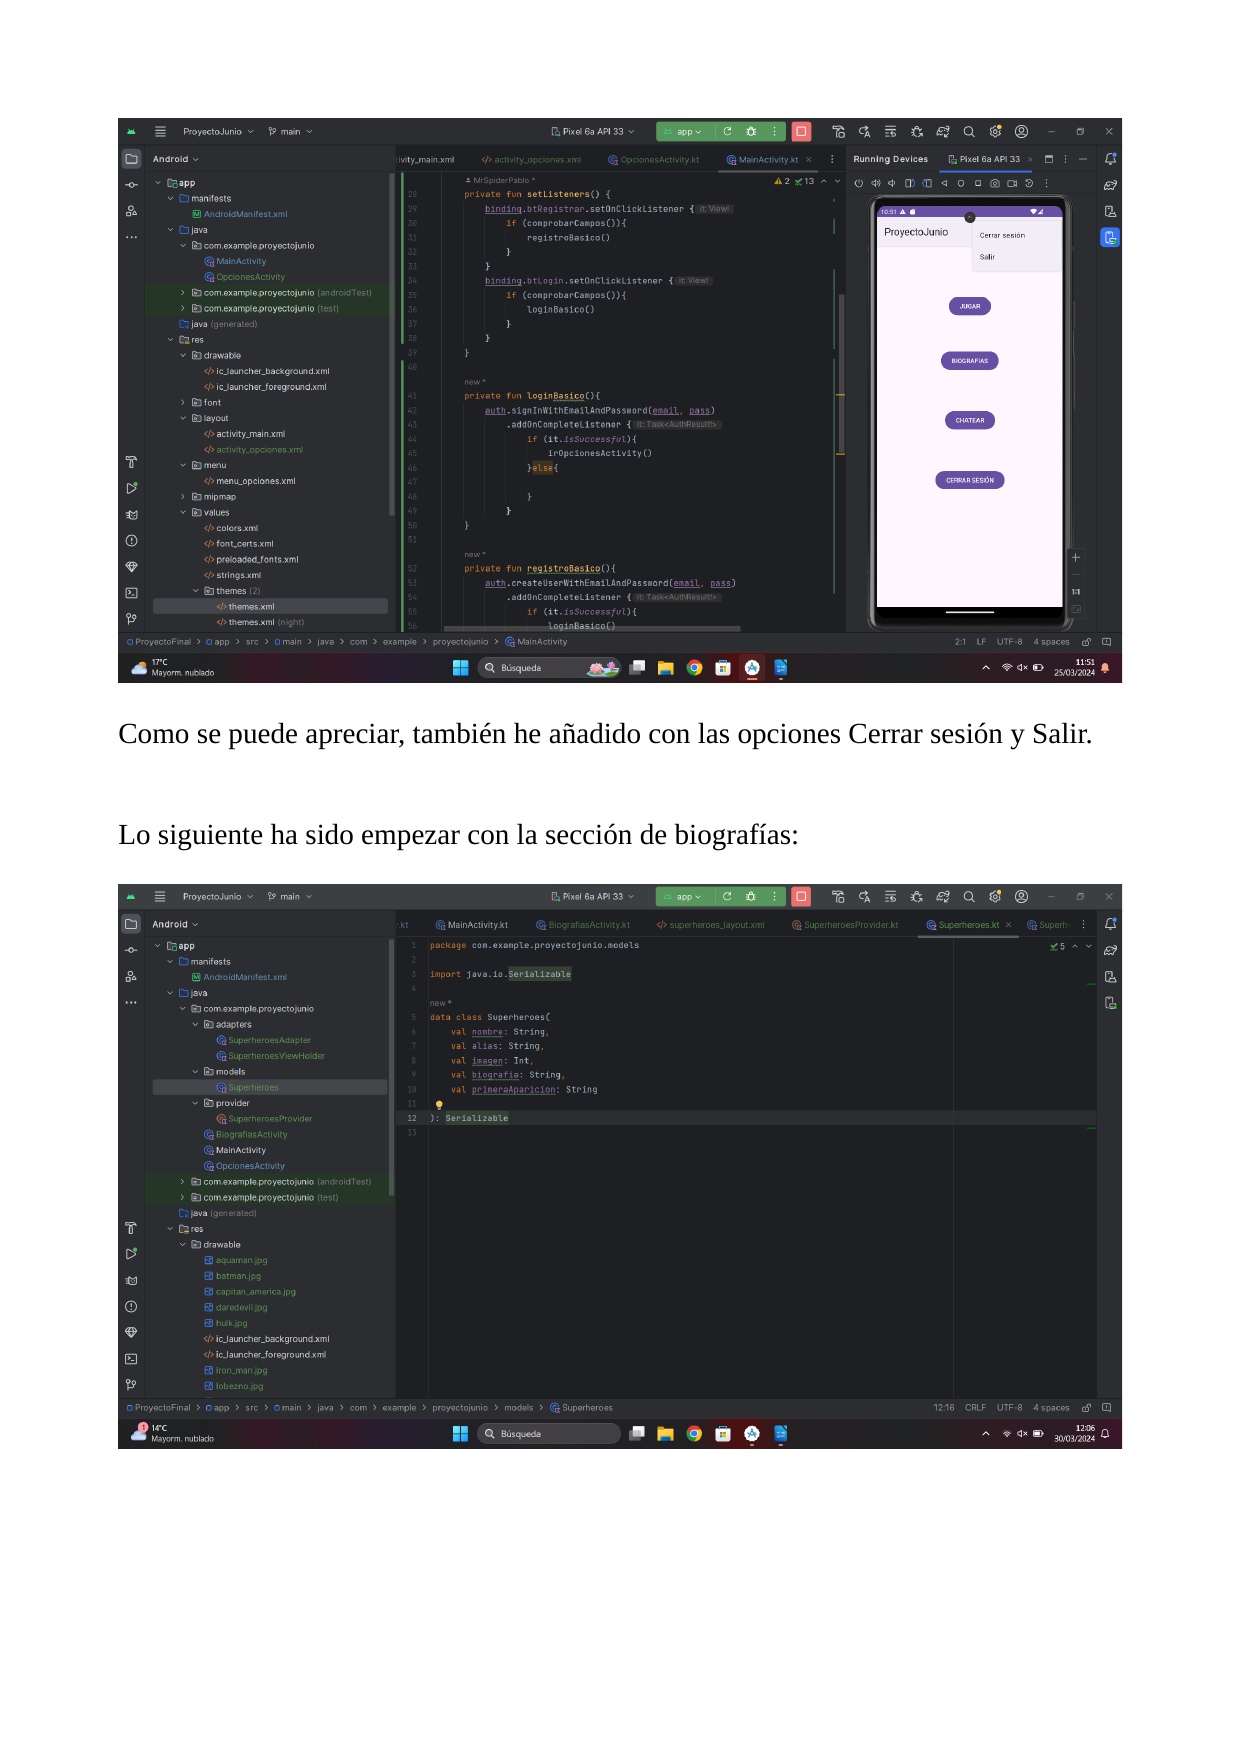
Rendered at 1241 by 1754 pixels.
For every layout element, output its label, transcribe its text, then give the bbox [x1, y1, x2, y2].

text Como se puede apreciar, también he añadido con las opciones Cerrar sesión y Salir. [118, 716, 1122, 750]
picture [118, 884, 1123, 1449]
picture [118, 118, 1123, 683]
text Lo siguiente ha sido empezar con la sección de biografías: [118, 817, 1122, 851]
